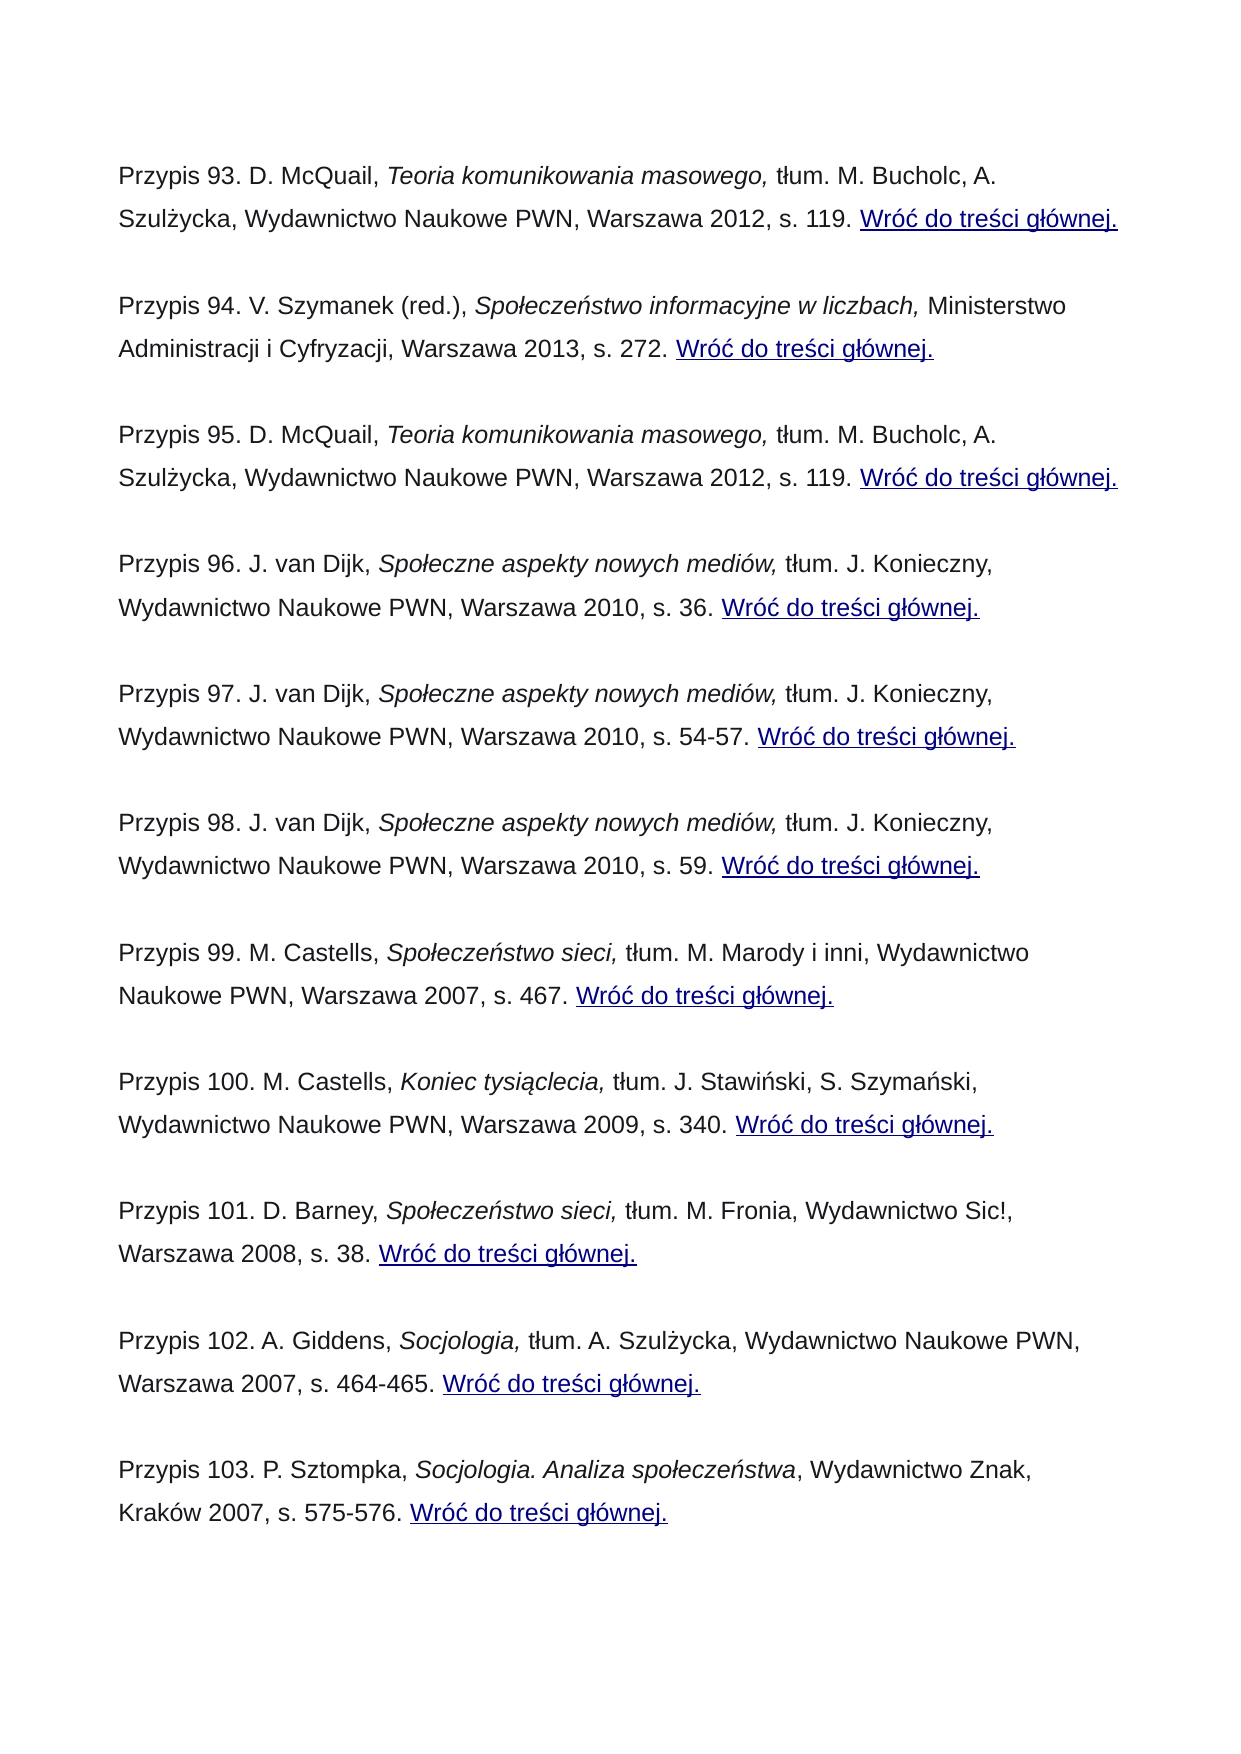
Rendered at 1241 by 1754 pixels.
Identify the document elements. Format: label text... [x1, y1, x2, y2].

text Przypis 94. V. Szymanek (red.), Społeczeństwo informacyjne w liczbach, Ministerstwo Administracji i Cyfryzacji, Warszawa 2013, s. 272. Wróć do treści głównej. [118, 291, 1122, 362]
text Przypis 98. J. van Dijk, Społeczne aspekty nowych mediów, tłum. J. Konieczny, Wydawnictwo Naukowe PWN, Warszawa 2010, s. 59. Wróć do treści głównej. [118, 808, 1122, 880]
text Przypis 95. D. McQuail, Teoria komunikowania masowego, tłum. M. Bucholc, A. Szulżycka, Wydawnictwo Naukowe PWN, Warszawa 2012, s. 119. Wróć do treści głównej. [118, 420, 1122, 492]
text Przypis 101. D. Barney, Społeczeństwo sieci, tłum. M. Fronia, Wydawnictwo Sic!, Warszawa 2008, s. 38. Wróć do treści głównej. [118, 1196, 1122, 1268]
text Przypis 103. P. Sztompka, Socjologia. Analiza społeczeństwa, Wydawnictwo Znak, Kraków 2007, s. 575-576. Wróć do treści głównej. [118, 1455, 1122, 1527]
text Przypis 99. M. Castells, Społeczeństwo sieci, tłum. M. Marody i inni, Wydawnictwo Naukowe PWN, Warszawa 2007, s. 467. Wróć do treści głównej. [118, 937, 1122, 1009]
text Przypis 96. J. van Dijk, Społeczne aspekty nowych mediów, tłum. J. Konieczny, Wydawnictwo Naukowe PWN, Warszawa 2010, s. 36. Wróć do treści głównej. [118, 549, 1122, 621]
text Przypis 97. J. van Dijk, Społeczne aspekty nowych mediów, tłum. J. Konieczny, Wydawnictwo Naukowe PWN, Warszawa 2010, s. 54-57. Wróć do treści głównej. [118, 679, 1122, 751]
text Przypis 100. M. Castells, Koniec tysiąclecia, tłum. J. Stawiński, S. Szymański, Wydawnictwo Naukowe PWN, Warszawa 2009, s. 340. Wróć do treści głównej. [118, 1067, 1122, 1139]
text Przypis 102. A. Giddens, Socjologia, tłum. A. Szulżycka, Wydawnictwo Naukowe PWN, Warszawa 2007, s. 464-465. Wróć do treści głównej. [118, 1326, 1122, 1397]
text Przypis 93. D. McQuail, Teoria komunikowania masowego, tłum. M. Bucholc, A. Szulżycka, Wydawnictwo Naukowe PWN, Warszawa 2012, s. 119. Wróć do treści głównej. [118, 161, 1122, 233]
